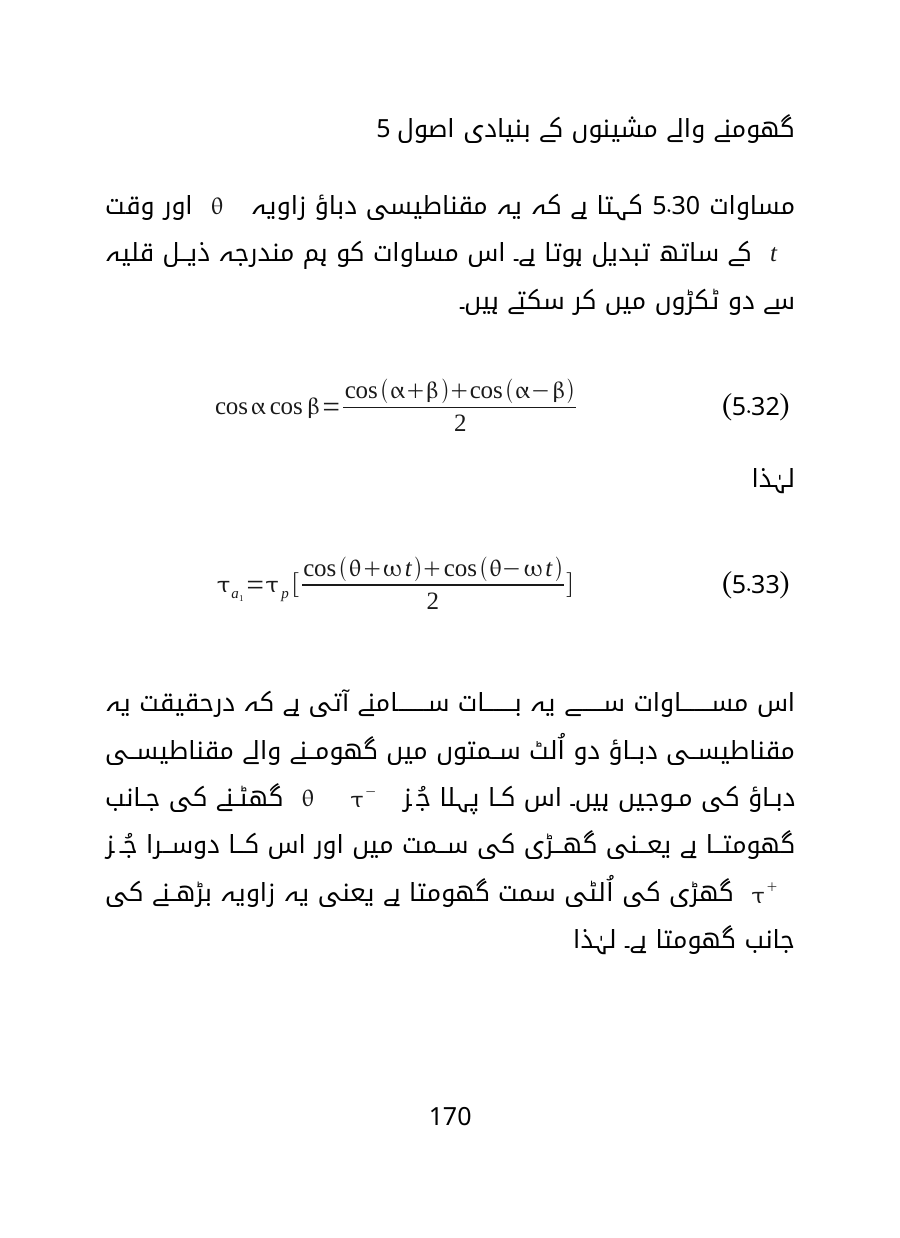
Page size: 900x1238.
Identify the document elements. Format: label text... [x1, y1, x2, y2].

table_header (5.32) [678, 371, 795, 455]
text لہٰذا [105, 455, 795, 502]
table_header (5.33) [677, 549, 795, 633]
text اس مساوات سے یہ بات سامنے آتی ہے کہ درحقیقت یہ مقناطیسی دباؤ دو اُلٹ سمتوں میں گھومنے والے مقناطیسی دباؤ کی موجیں ہیں۔ اس کا پہلا جُز گھٹنے کی جانب گھومتا ہے یعنی گھڑی کی سمت میں اور اس کا دوسرا جُز گھڑی کی اُلٹی سمت گھومتا ہے یعنی یہ زاویہ بڑھنے کی جانب گھومتا ہے۔ لہٰذا [105, 679, 795, 964]
text مساوات 5.30 کہتا ہے کہ یہ مقناطیسی دباؤ زاویہ اور وقتکے ساتھ تبدیل ہوتا ہے۔ اس مساوات کو ہم مندرجہ ذیل قلیہ سے دو ٹکڑوں میں کر سکتے ہیں۔ [105, 182, 795, 324]
table_header [105, 549, 677, 633]
table_header [105, 371, 678, 455]
